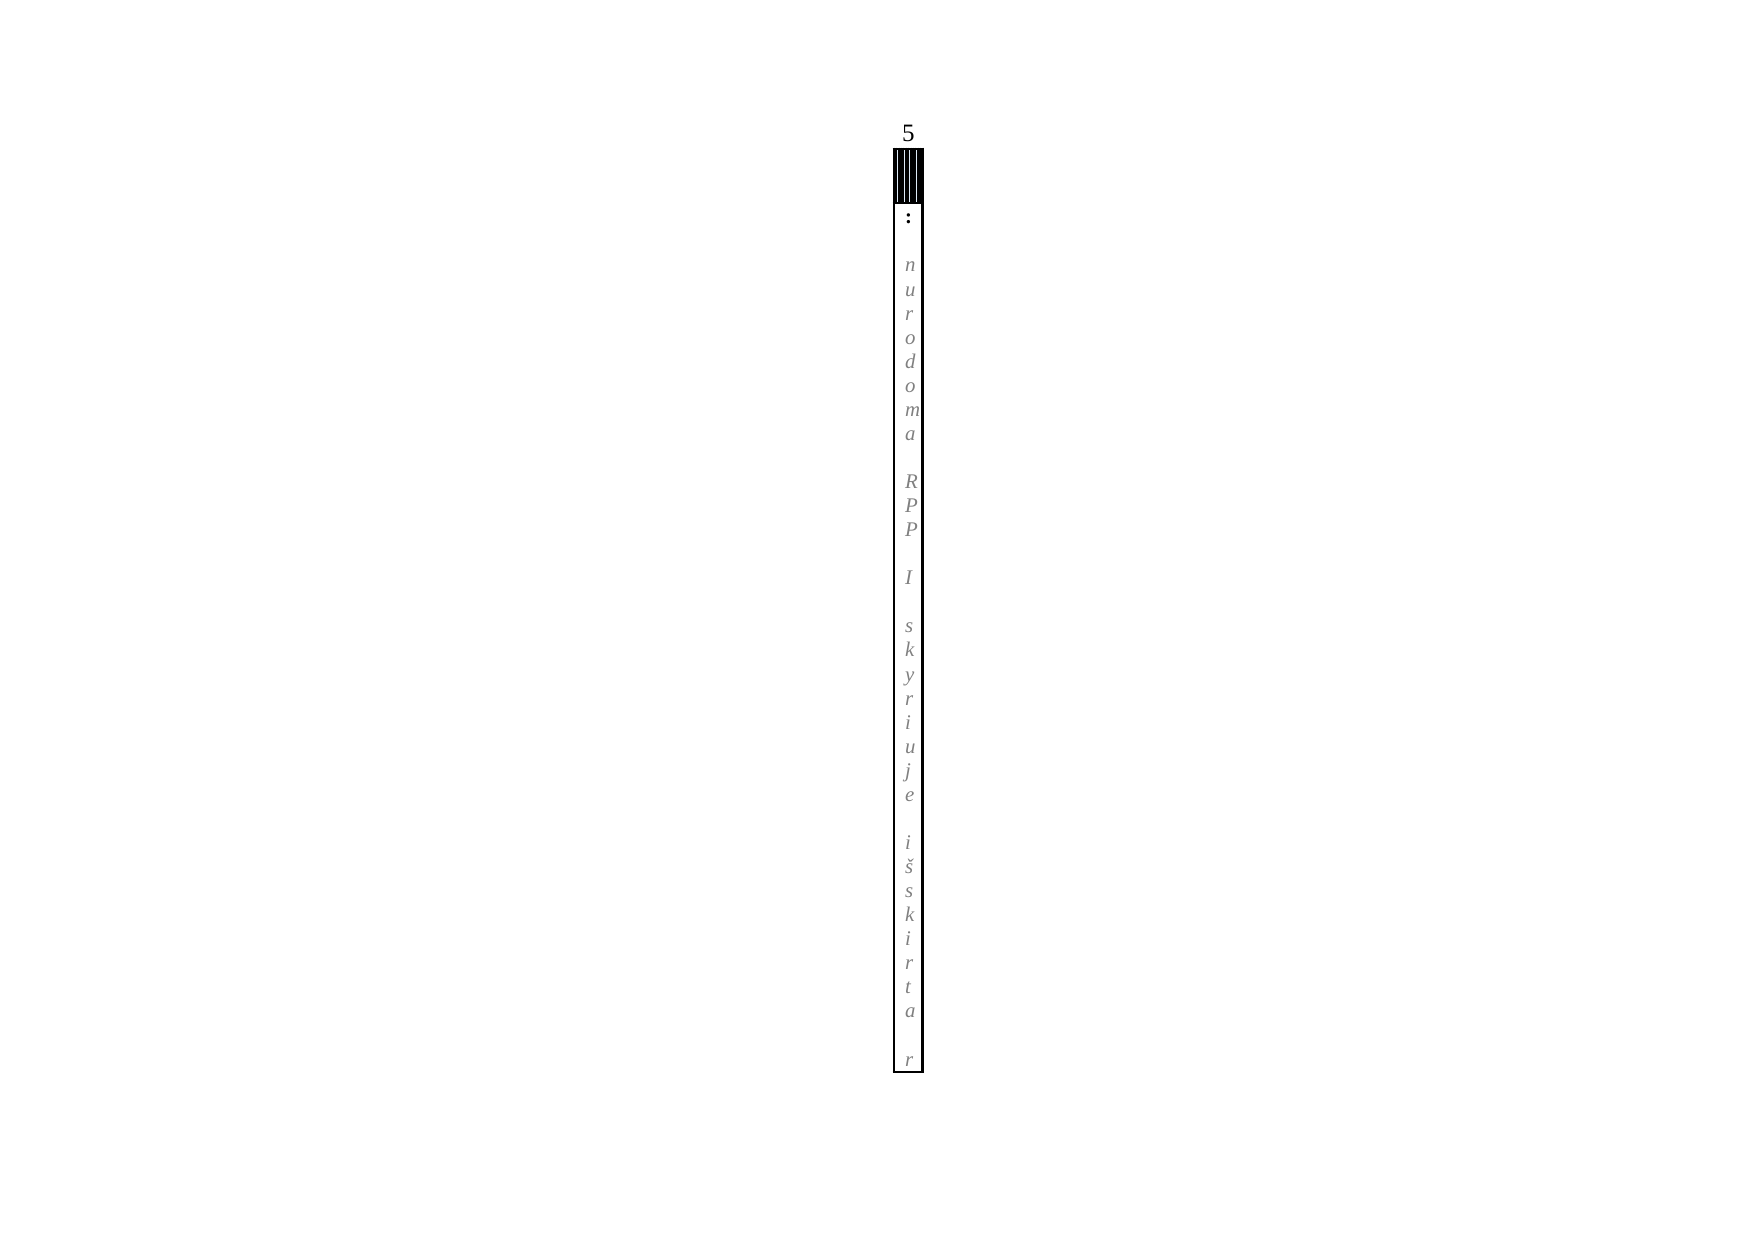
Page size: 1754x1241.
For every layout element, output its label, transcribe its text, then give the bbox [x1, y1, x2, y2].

table_cell : nurodoma RPP I skyriuje išskirta r [895, 204, 921, 1071]
